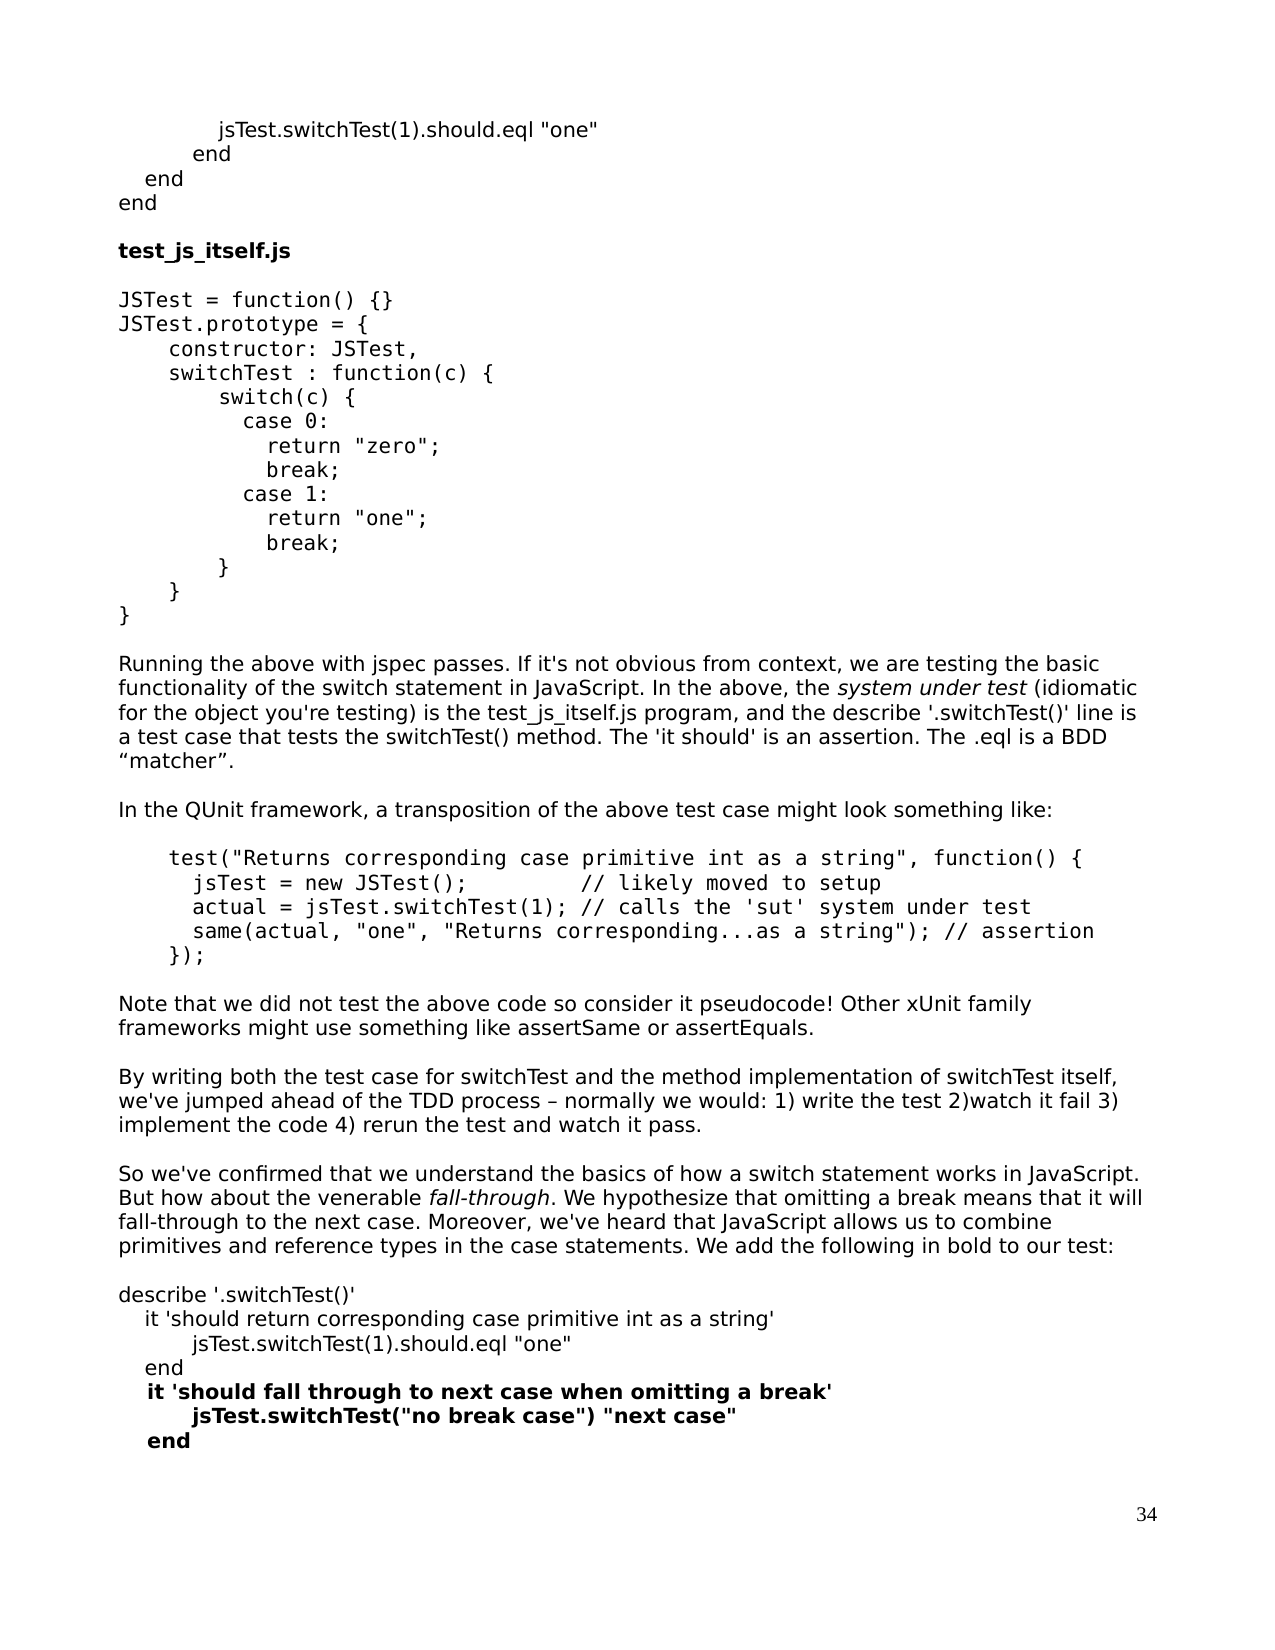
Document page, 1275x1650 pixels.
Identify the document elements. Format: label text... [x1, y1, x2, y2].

text } [118, 579, 1157, 603]
text describe '.switchTest()' [118, 1283, 1157, 1307]
text constructor: JSTest, [118, 337, 1157, 361]
text jsTest = new JSTest(); // likely moved to setup [118, 871, 1157, 895]
text end [118, 1356, 1157, 1380]
text end [118, 167, 1157, 191]
text return "one"; [118, 506, 1157, 531]
text In the QUnit framework, a transposition of the above test case might look something like: [118, 798, 1157, 822]
text it 'should fall through to next case when omitting a break' [118, 1380, 1157, 1404]
text case 0: [118, 409, 1157, 434]
text test("Returns corresponding case primitive int as a string", function() { [118, 846, 1157, 871]
text jsTest.switchTest("no break case") "next case" [118, 1404, 1157, 1429]
text switchTest : function(c) { [118, 361, 1157, 385]
text break; [118, 458, 1157, 482]
text JSTest = function() {} [118, 288, 1157, 312]
text end [118, 1429, 1157, 1453]
text } [118, 603, 1157, 628]
text By writing both the test case for switchTest and the method implementation of switchTest itself, we've jumped ahead of the TDD process – normally we would: 1) write the test 2)watch it fail 3) implement the code 4) rerun the test and watch it pass. [118, 1065, 1157, 1137]
text jsTest.switchTest(1).should.eql "one" [118, 1332, 1157, 1356]
text JSTest.prototype = { [118, 312, 1157, 337]
text end [118, 191, 1157, 215]
text same(actual, "one", "Returns corresponding...as a string"); // assertion [118, 919, 1157, 943]
text break; [118, 531, 1157, 555]
text jsTest.switchTest(1).should.eql "one" [118, 118, 1157, 142]
text case 1: [118, 482, 1157, 506]
text Note that we did not test the above code so consider it pseudocode! Other xUnit family frameworks might use something like assertSame or assertEquals. [118, 992, 1157, 1040]
text test_js_itself.js [118, 239, 1157, 264]
text switch(c) { [118, 385, 1157, 409]
text it 'should return corresponding case primitive int as a string' [118, 1307, 1157, 1332]
text }); [118, 943, 1157, 968]
text actual = jsTest.switchTest(1); // calls the 'sut' system under test [118, 895, 1157, 919]
text return "zero"; [118, 434, 1157, 458]
text So we've confirmed that we understand the basics of how a switch statement works in JavaScript. But how about the venerable fall-through. We hypothesize that omitting a break means that it will fall-through to the next case. Moreover, we've heard that JavaScript allows us to combine primitives and reference types in the case statements. We add the following in bold to our test: [118, 1162, 1157, 1259]
text end [118, 142, 1157, 167]
text } [118, 555, 1157, 579]
text Running the above with jspec passes. If it's not obvious from context, we are testing the basic functionality of the switch statement in JavaScript. In the above, the system under test (idiomatic for the object you're testing) is the test_js_itself.js program, and the describe '.switchTest()' line is a test case that tests the switchTest() method. The 'it should' is an assertion. The .eql is a BDD “matcher”. [118, 652, 1157, 773]
